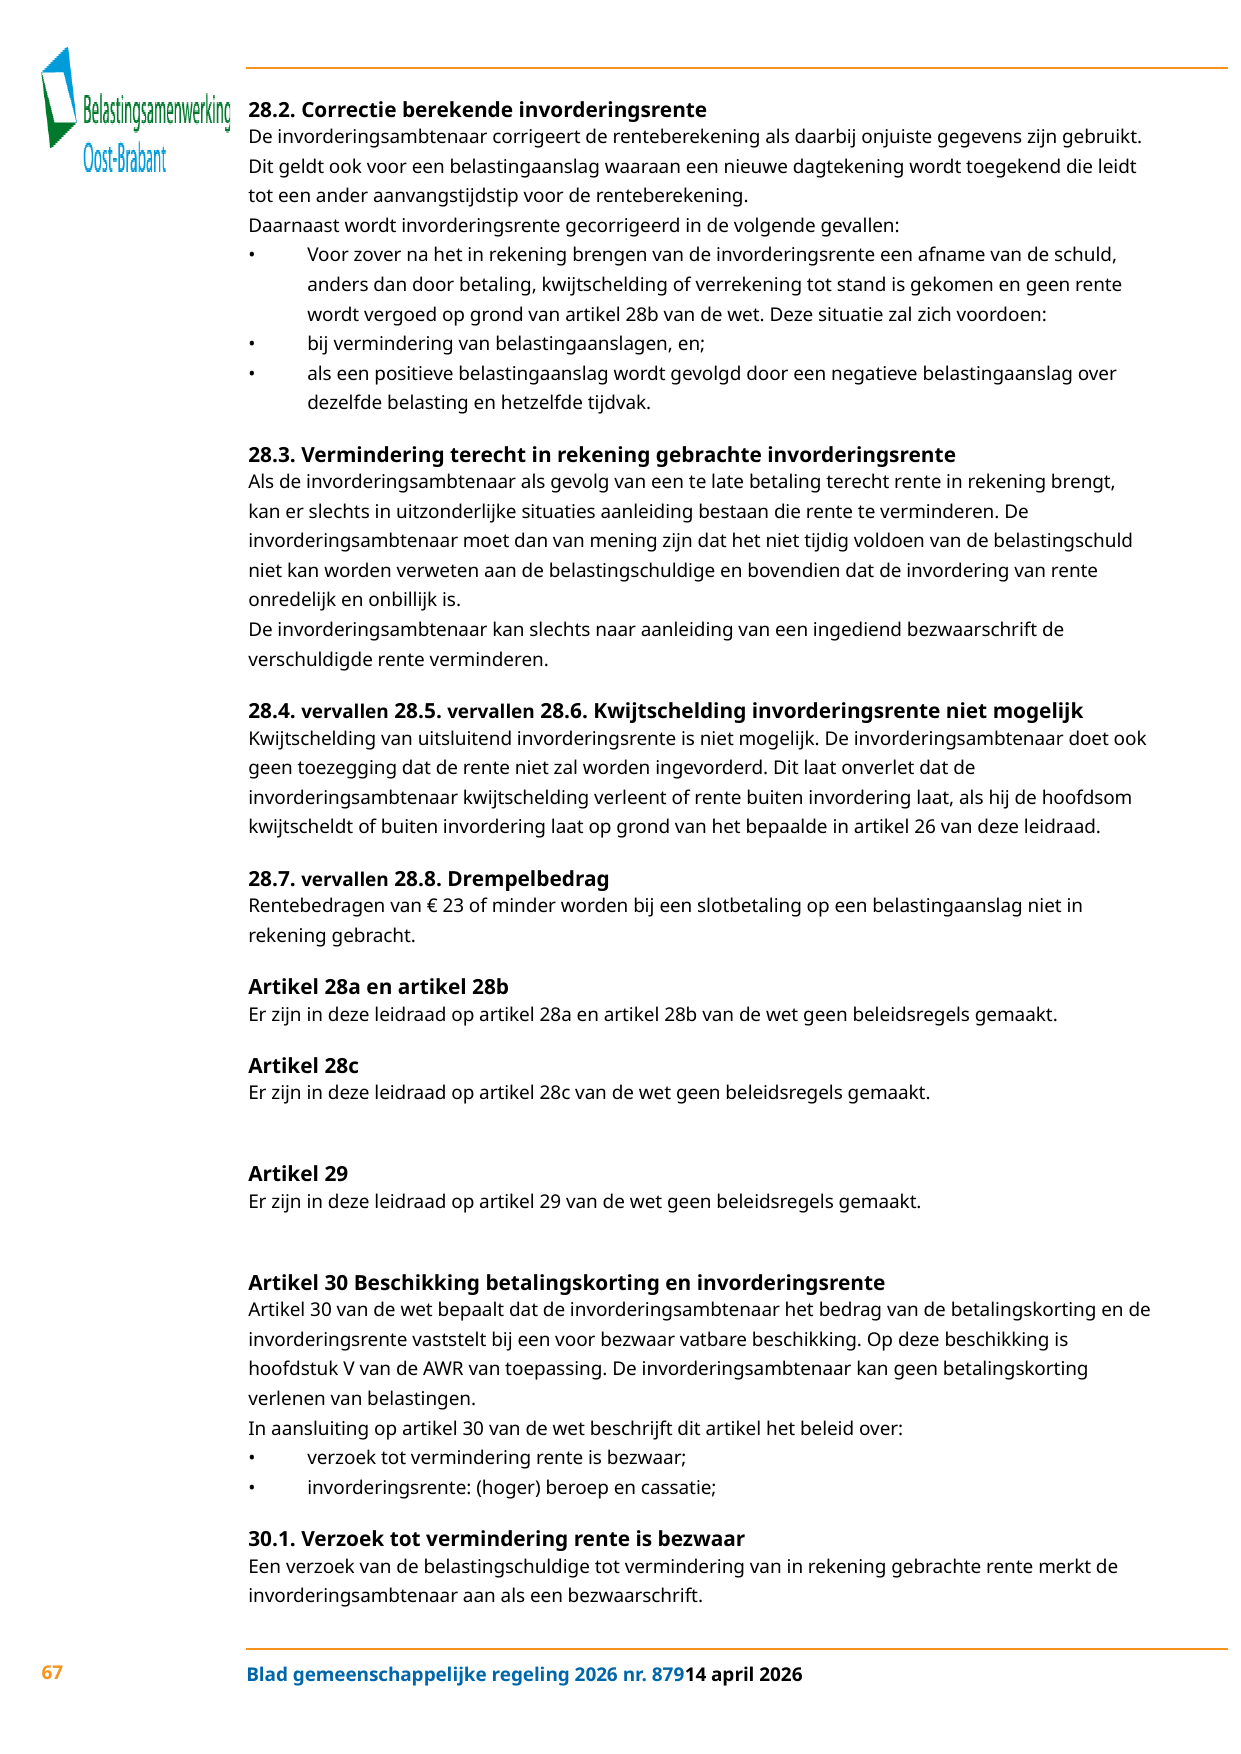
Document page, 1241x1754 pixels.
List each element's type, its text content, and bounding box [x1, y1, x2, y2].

list bij vermindering van belastingaanslagen, en; [248, 330, 1152, 356]
text In aansluiting op artikel 30 van de wet beschrijft dit artikel het beleid over: [248, 1415, 1152, 1441]
picture [41, 47, 231, 172]
text Er zijn in deze leidraad op artikel 28a en artikel 28b van de wet geen beleidsregels gemaakt. [248, 1001, 1152, 1026]
list als een positieve belastingaanslag wordt gevolgd door een negatieve belastingaanslag over dezelfde belasting en hetzelfde tijdvak. [248, 360, 1152, 415]
text De invorderingsambtenaar corrigeert de renteberekening als daarbij onjuiste gegevens zijn gebruikt. Dit geldt ook voor een belastingaanslag waaraan een nieuwe dagtekening wordt toegekend die leidt tot een ander aanvangstijdstip voor de renteberekening. [248, 123, 1152, 208]
text De invorderingsambtenaar kan slechts naar aanleiding van een ingediend bezwaarschrift de verschuldigde rente verminderen. [248, 616, 1152, 672]
text Er zijn in deze leidraad op artikel 29 van de wet geen beleidsregels gemaakt. [248, 1188, 1152, 1214]
list Voor zover na het in rekening brengen van de invorderingsrente een afname van de schuld, anders dan door betaling, kwijtschelding of verrekening tot stand is gekomen en geen rente wordt vergoed op grond van artikel 28b van de wet. Deze situatie zal zich voordoen: [248, 242, 1152, 326]
text Kwijtschelding van uitsluitend invorderingsrente is niet mogelijk. De invorderingsambtenaar doet ook geen toezegging dat de rente niet zal worden ingevorderd. Dit laat onverlet dat de invorderingsambtenaar kwijtschelding verleent of rente buiten invordering laat, als hij de hoofdsom kwijtscheldt of buiten invordering laat op grond van het bepaalde in artikel 26 van deze leidraad. [248, 725, 1152, 839]
text 28.3. Vermindering terecht in rekening gebrachte invorderingsrente [248, 440, 1152, 468]
text Artikel 30 Beschikking betalingskorting en invorderingsrente [248, 1268, 1152, 1296]
text Artikel 28a en artikel 28b [248, 972, 1152, 1001]
text Als de invorderingsambtenaar als gevolg van een te late betaling terecht rente in rekening brengt, kan er slechts in uitzonderlijke situaties aanleiding bestaan die rente te verminderen. De invorderingsambtenaar moet dan van mening zijn dat het niet tijdig voldoen van de belastingschuld niet kan worden verweten aan de belastingschuldige en bovendien dat de invordering van rente onredelijk en onbillijk is. [248, 468, 1152, 612]
text Artikel 30 van de wet bepaalt dat de invorderingsambtenaar het bedrag van de betalingskorting en de invorderingsrente vaststelt bij een voor bezwaar vatbare beschikking. Op deze beschikking is hoofdstuk V van de AWR van toepassing. De invorderingsambtenaar kan geen betalingskorting verlenen van belastingen. [248, 1296, 1152, 1411]
text 30.1. Verzoek tot vermindering rente is bezwaar [248, 1524, 1152, 1553]
text 28.2. Correctie berekende invorderingsrente [248, 95, 1152, 123]
picture [100, 161, 105, 172]
text Daarnaast wordt invorderingsrente gecorrigeerd in de volgende gevallen: [248, 212, 1152, 238]
text 28.7. vervallen 28.8. Drempelbedrag [248, 864, 1152, 892]
picture [91, 163, 96, 172]
text Artikel 29 [248, 1159, 1152, 1188]
list verzoek tot vermindering rente is bezwaar; [248, 1444, 1152, 1470]
text 28.4. vervallen 28.5. vervallen 28.6. Kwijtschelding invorderingsrente niet mogelijk [248, 696, 1152, 725]
picture [86, 146, 91, 169]
text Rentebedragen van € 23 of minder worden bij een slotbetaling op een belastingaanslag niet in rekening gebracht. [248, 892, 1152, 948]
text Artikel 28c [248, 1051, 1152, 1079]
list invorderingsrente: (hoger) beroep en cassatie; [248, 1474, 1152, 1500]
text Er zijn in deze leidraad op artikel 28c van de wet geen beleidsregels gemaakt. [248, 1079, 1152, 1105]
text Een verzoek van de belastingschuldige tot vermindering van in rekening gebrachte rente merkt de invorderingsambtenaar aan als een bezwaarschrift. [248, 1553, 1152, 1608]
picture [129, 155, 134, 172]
